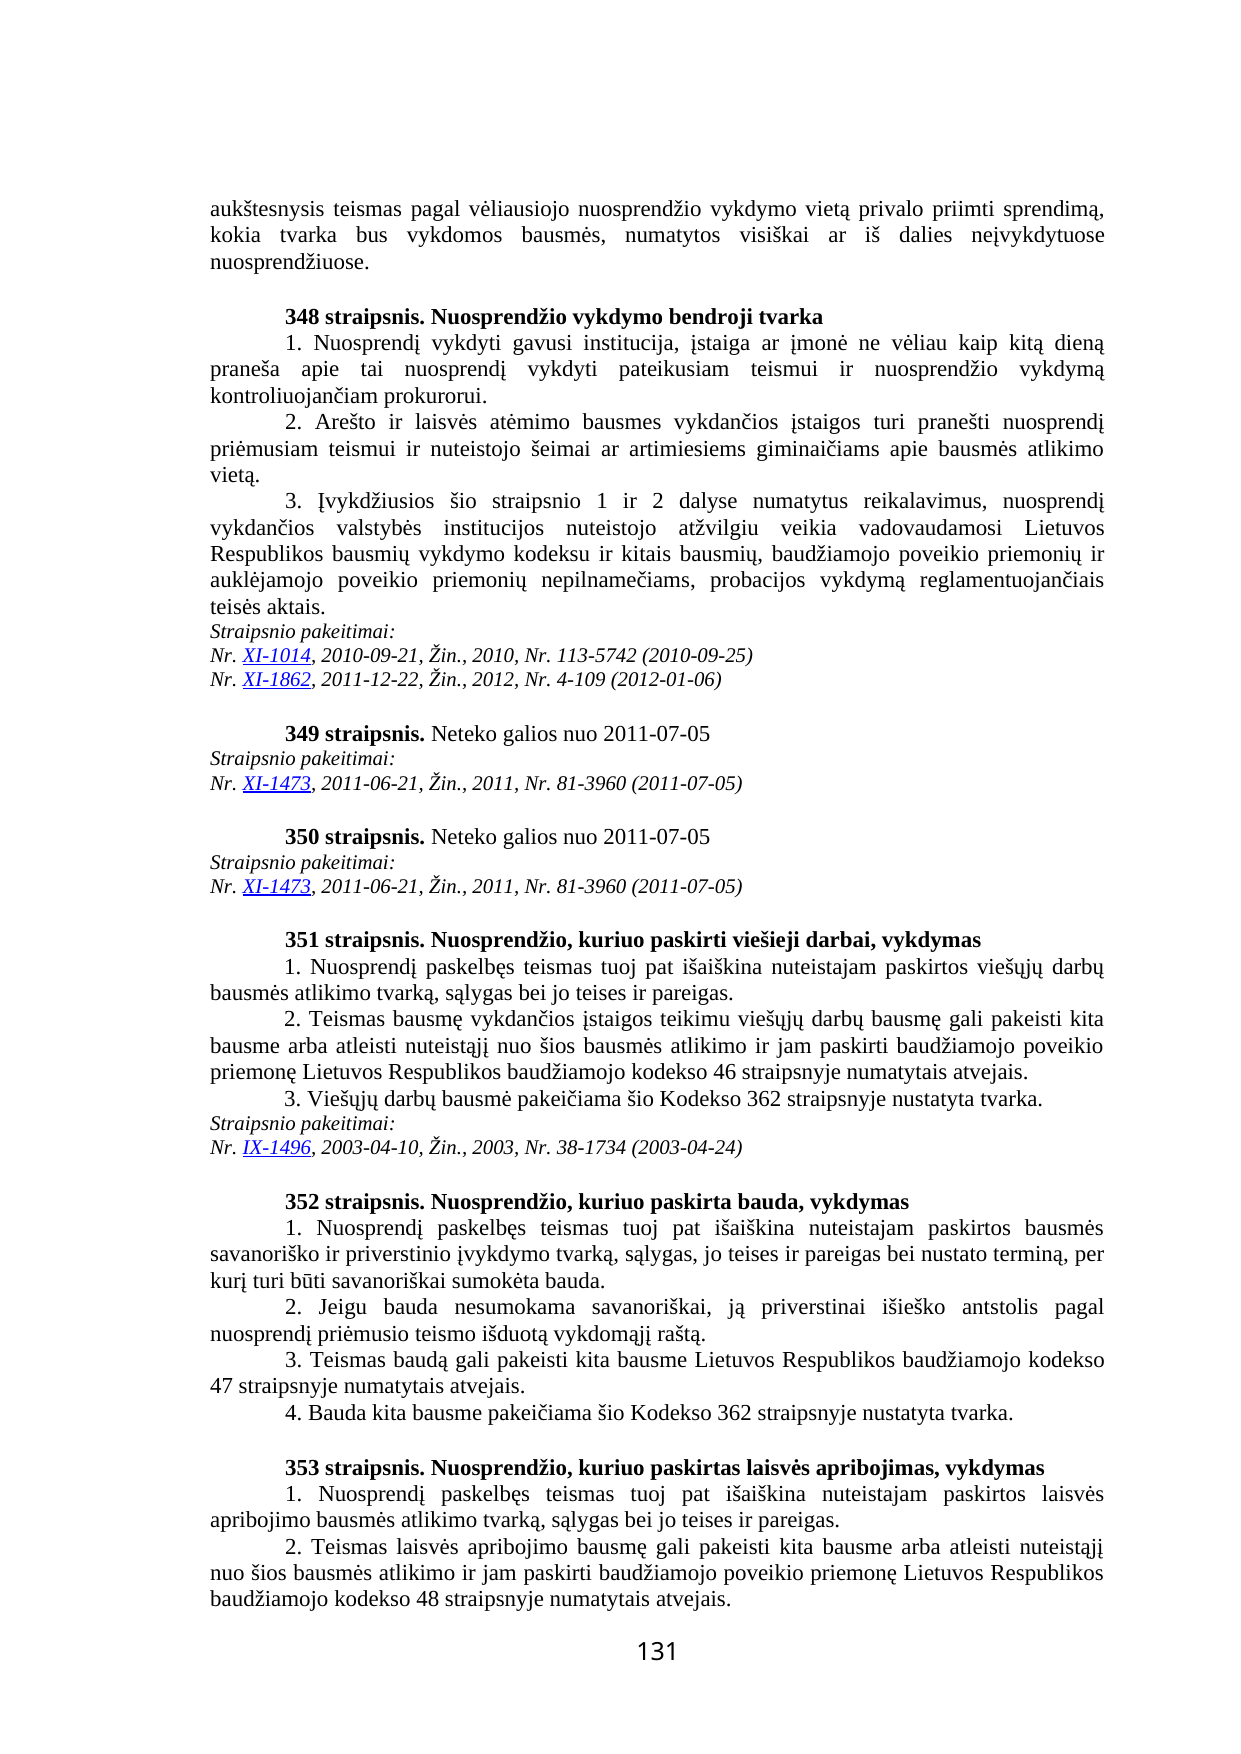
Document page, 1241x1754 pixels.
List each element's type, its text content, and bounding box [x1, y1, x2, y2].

text 2. Jeigu bauda nesumokama savanoriškai, ją priverstinai išieško antstolis pagal nuosprendį priėmusio teismo išduotą vykdomąjį raštą. [210, 1293, 1106, 1346]
text Straipsnio pakeitimai: [210, 746, 1106, 770]
text 353 straipsnis. Nuosprendžio, kuriuo paskirtas laisvės apribojimas, vykdymas [285, 1454, 1106, 1480]
text 1. Nuosprendį paskelbęs teismas tuoj pat išaiškina nuteistajam paskirtos laisvės apribojimo bausmės atlikimo tvarką, sąlygas bei jo teises ir pareigas. [210, 1480, 1106, 1533]
text Nr. XI-1473, 2011-06-21, Žin., 2011, Nr. 81-3960 (2011-07-05) [210, 874, 1106, 898]
text 352 straipsnis. Nuosprendžio, kuriuo paskirta bauda, vykdymas [210, 1188, 1106, 1214]
text Straipsnio pakeitimai: [210, 619, 1106, 643]
text 348 straipsnis. Nuosprendžio vykdymo bendroji tvarka [210, 303, 1106, 329]
text 2. Teismas bausmę vykdančios įstaigos teikimu viešųjų darbų bausmę gali pakeisti kita bausme arba atleisti nuteistąjį nuo šios bausmės atlikimo ir jam paskirti baudžiamojo poveikio priemonę Lietuvos Respublikos baudžiamojo kodekso 46 straipsnyje numatytais atvejais. [210, 1006, 1106, 1084]
text 1. Nuosprendį paskelbęs teismas tuoj pat išaiškina nuteistajam paskirtos bausmės savanoriško ir priverstinio įvykdymo tvarką, sąlygas, jo teises ir pareigas bei nustato terminą, per kurį turi būti savanoriškai sumokėta bauda. [210, 1214, 1106, 1293]
text 351 straipsnis. Nuosprendžio, kuriuo paskirti viešieji darbai, vykdymas [210, 926, 1106, 953]
text 2. Arešto ir laisvės atėmimo bausmes vykdančios įstaigos turi pranešti nuosprendį priėmusiam teismui ir nuteistojo šeimai ar artimiesiems giminaičiams apie bausmės atlikimo vietą. [210, 408, 1106, 487]
text 3. Viešųjų darbų bausmė pakeičiama šio Kodekso 362 straipsnyje nustatyta tvarka. [210, 1084, 1106, 1111]
text 1. Nuosprendį paskelbęs teismas tuoj pat išaiškina nuteistajam paskirtos viešųjų darbų bausmės atlikimo tvarką, sąlygas bei jo teises ir pareigas. [210, 953, 1106, 1006]
text aukštesnysis teismas pagal vėliausiojo nuosprendžio vykdymo vietą privalo priimti sprendimą, kokia tvarka bus vykdomos bausmės, numatytos visiškai ar iš dalies neįvykdytuose nuosprendžiuose. [210, 195, 1106, 274]
text 1. Nuosprendį vykdyti gavusi institucija, įstaiga ar įmonė ne vėliau kaip kitą dieną praneša apie tai nuosprendį vykdyti pateikusiam teismui ir nuosprendžio vykdymą kontroliuojančiam prokurorui. [210, 329, 1106, 408]
text Straipsnio pakeitimai: [210, 849, 1106, 874]
text 3. Teismas baudą gali pakeisti kita bausme Lietuvos Respublikos baudžiamojo kodekso 47 straipsnyje numatytais atvejais. [210, 1346, 1106, 1399]
text 4. Bauda kita bausme pakeičiama šio Kodekso 362 straipsnyje nustatyta tvarka. [210, 1399, 1106, 1425]
text 349 straipsnis. Neteko galios nuo 2011-07-05 [210, 720, 1106, 746]
text 2. Teismas laisvės apribojimo bausmę gali pakeisti kita bausme arba atleisti nuteistąjį nuo šios bausmės atlikimo ir jam paskirti baudžiamojo poveikio priemonę Lietuvos Respublikos baudžiamojo kodekso 48 straipsnyje numatytais atvejais. [210, 1533, 1106, 1612]
text 3. Įvykdžiusios šio straipsnio 1 ir 2 dalyse numatytus reikalavimus, nuosprendį vykdančios valstybės institucijos nuteistojo atžvilgiu veikia vadovaudamosi Lietuvos Respublikos bausmių vykdymo kodeksu ir kitais bausmių, baudžiamojo poveikio priemonių ir auklėjamojo poveikio priemonių nepilnamečiams, probacijos vykdymą reglamentuojančiais teisės aktais. [210, 487, 1106, 619]
text Straipsnio pakeitimai: [210, 1111, 1106, 1135]
text Nr. IX-1496, 2003-04-10, Žin., 2003, Nr. 38-1734 (2003-04-24) [210, 1135, 1106, 1159]
text 350 straipsnis. Neteko galios nuo 2011-07-05 [210, 823, 1106, 849]
text Nr. XI-1473, 2011-06-21, Žin., 2011, Nr. 81-3960 (2011-07-05) [210, 770, 1106, 794]
text Nr. XI-1014, 2010-09-21, Žin., 2010, Nr. 113-5742 (2010-09-25) [210, 643, 1106, 667]
text Nr. XI-1862, 2011-12-22, Žin., 2012, Nr. 4-109 (2012-01-06) [210, 667, 1106, 691]
